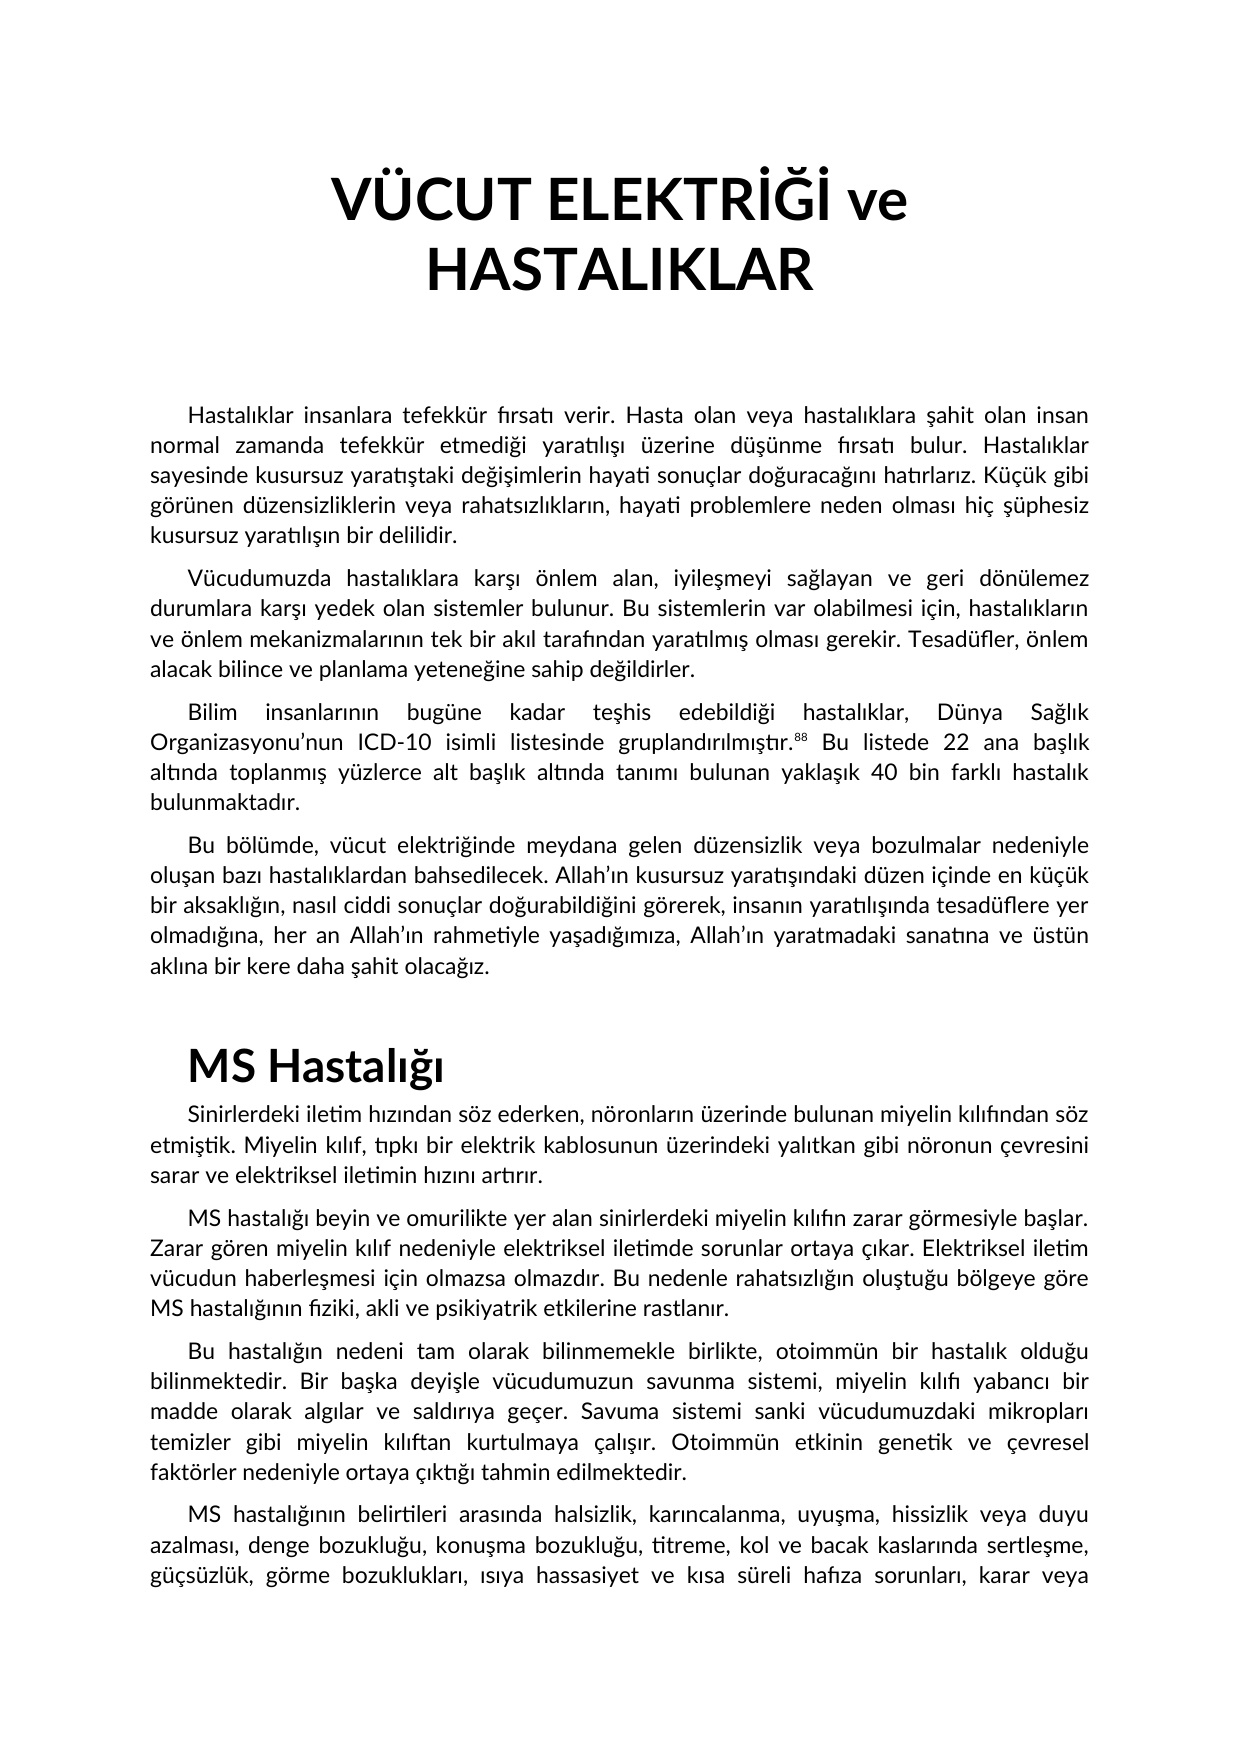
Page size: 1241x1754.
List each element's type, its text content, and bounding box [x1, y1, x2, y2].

text Hastalıklar insanlara tefekkür fırsatı verir. Hasta olan veya hastalıklara şahit olan insan normal zamanda tefekkür etmediği yaratılışı üzerine düşünme fırsatı bulur. Hastalıklar sayesinde kusursuz yaratıştaki değişimlerin hayati sonuçlar doğuracağını hatırlarız. Küçük gibi görünen düzensizliklerin veya rahatsızlıkların, hayati problemlere neden olması hiç şüphesiz kusursuz yaratılışın bir delilidir. [150, 400, 1090, 549]
text MS hastalığının belirtileri arasında halsizlik, karıncalanma, uyuşma, hissizlik veya duyu azalması, denge bozukluğu, konuşma bozukluğu, titreme, kol ve bacak kaslarında sertleşme, güçsüzlük, görme bozuklukları, ısıya hassasiyet ve kısa süreli hafıza sorunları, karar veya [150, 1500, 1090, 1588]
text Bu bölümde, vücut elektriğinde meydana gelen düzensizlik veya bozulmalar nedeniyle oluşan bazı hastalıklardan bahsedilecek. Allah’ın kusursuz yaratışındaki düzen içinde en küçük bir aksaklığın, nasıl ciddi sonuçlar doğurabildiğini görerek, insanın yaratılışında tesadüflere yer olmadığına, her an Allah’ın rahmetiyle yaşadığımıza, Allah’ın yaratmadaki sanatına ve üstün aklına bir kere daha şahit olacağız. [150, 831, 1090, 979]
text Vücudumuzda hastalıklara karşı önlem alan, iyileşmeyi sağlayan ve geri dönülemez durumlara karşı yedek olan sistemler bulunur. Bu sistemlerin var olabilmesi için, hastalıkların ve önlem mekanizmalarının tek bir akıl tarafından yaratılmış olması gerekir. Tesadüfler, önlem alacak bilince ve planlama yeteneğine sahip değildirler. [150, 564, 1090, 682]
text Bu hastalığın nedeni tam olarak bilinmemekle birlikte, otoimmün bir hastalık olduğu bilinmektedir. Bir başka deyişle vücudumuzun savunma sistemi, miyelin kılıfı yabancı bir madde olarak algılar ve saldırıya geçer. Savuma sistemi sanki vücudumuzdaki mikropları temizler gibi miyelin kılıftan kurtulmaya çalışır. Otoimmün etkinin genetik ve çevresel faktörler nedeniyle ortaya çıktığı tahmin edilmektedir. [150, 1337, 1090, 1485]
subtitle VÜCUT ELEKTRİĞİ ve HASTALIKLAR [150, 162, 1090, 302]
text Sinirlerdeki iletim hızından söz ederken, nöronların üzerinde bulunan miyelin kılıfından söz etmiştik. Miyelin kılıf, tıpkı bir elektrik kablosunun üzerindeki yalıtkan gibi nöronun çevresini sarar ve elektriksel iletimin hızını artırır. [150, 1100, 1090, 1188]
text MS hastalığı beyin ve omurilikte yer alan sinirlerdeki miyelin kılıfın zarar görmesiyle başlar. Zarar gören miyelin kılıf nedeniyle elektriksel iletimde sorunlar ortaya çıkar. Elektriksel iletim vücudun haberleşmesi için olmazsa olmazdır. Bu nedenle rahatsızlığın oluştuğu bölgeye göre MS hastalığının fiziki, akli ve psikiyatrik etkilerine rastlanır. [150, 1203, 1090, 1321]
subtitle MS Hastalığı [187, 1037, 1090, 1092]
text Bilim insanlarının bugüne kadar teşhis edebildiği hastalıklar, Dünya Sağlık Organizasyonu’nun ICD-10 isimli listesinde gruplandırılmıştır.88 Bu listede 22 ana başlık altında toplanmış yüzlerce alt başlık altında tanımı bulunan yaklaşık 40 bin farklı hastalık bulunmaktadır. [150, 697, 1090, 815]
